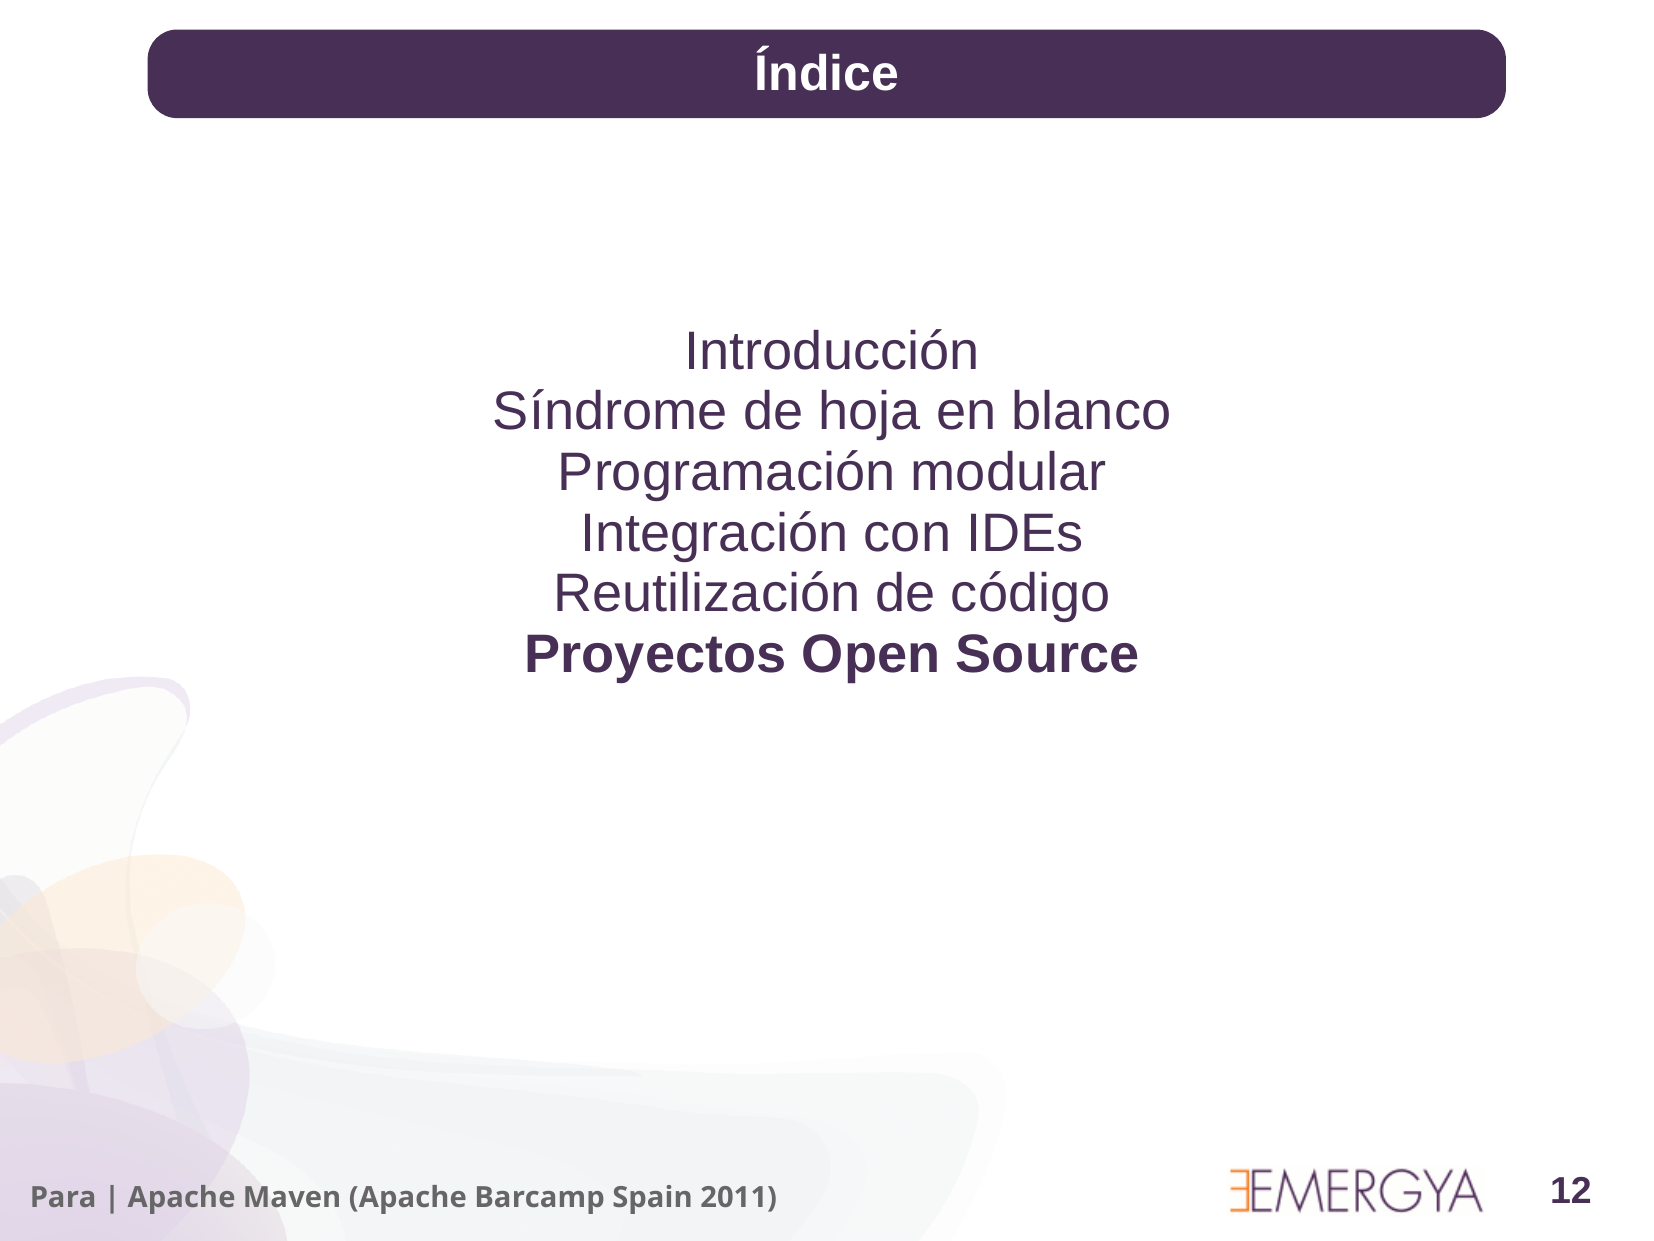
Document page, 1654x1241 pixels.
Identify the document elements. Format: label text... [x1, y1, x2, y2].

text_box Introducción Síndrome de hoja en blanco Programación modular Integración con IDEs Reutilización de código Proyectos Open Source [88, 147, 1577, 857]
picture [0, 673, 1017, 1241]
picture [1226, 1166, 1484, 1217]
text_box Índice [147, 29, 1506, 119]
